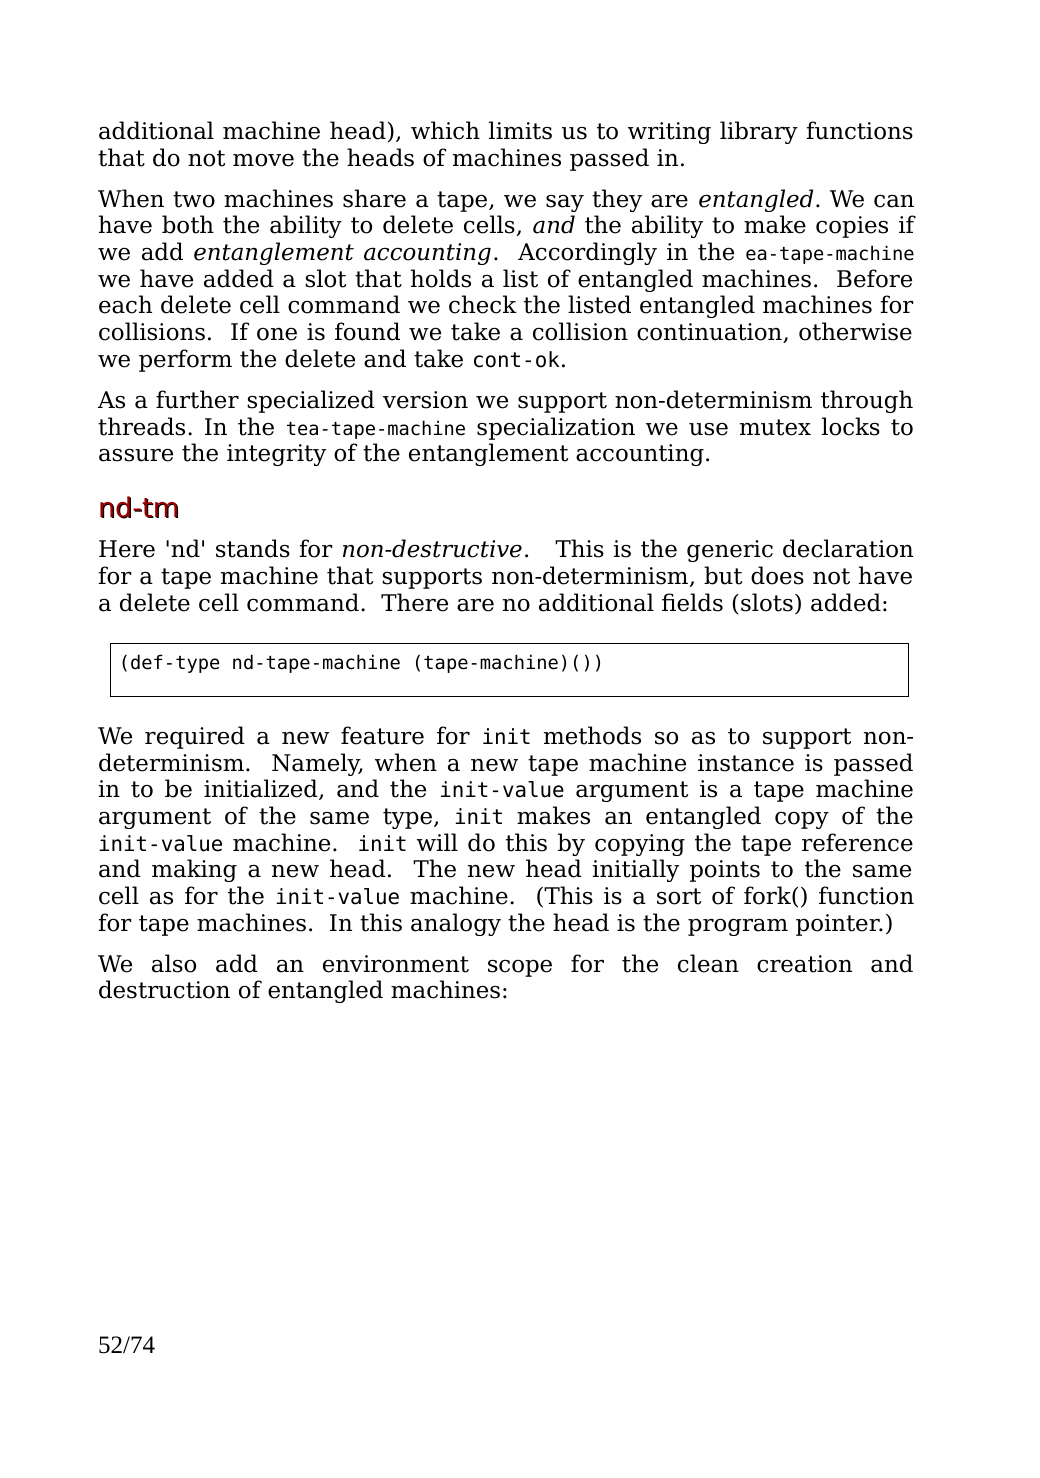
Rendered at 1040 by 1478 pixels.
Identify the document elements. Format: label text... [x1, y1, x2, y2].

text We also add an environment scope for the clean creation and destruction of entangled machines: [98, 951, 914, 1004]
text When two machines share a tape, we say they are entangled. We can have both the ability to delete cells, and the ability to make copies if we add entanglement accounting. Accordingly in the ea-tape-machine we have added a slot that holds a list of entangled machines. Before each delete cell command we check the listed entangled machines for collisions. If one is found we take a collision continuation, otherwise we perform the delete and take cont-ok. [98, 186, 914, 373]
subtitle nd-tm [98, 492, 914, 524]
text We required a new feature for init methods so as to support non-determinism. Namely, when a new tape machine instance is passed in to be initialized, and the init-value argument is a tape machine argument of the same type, init makes an entangled copy of the init-value machine. init will do this by copying the tape reference and making a new head. The new head initially points to the same cell as for the init-value machine. (This is a sort of fork() function for tape machines. In this analogy the head is the program pointer.) [98, 723, 914, 936]
text additional machine head), which limits us to writing library functions that do not move the heads of machines passed in. [98, 118, 914, 171]
text As a further specialized version we support non-determinism through threads. In the tea-tape-machine specialization we use mutex locks to assure the integrity of the entanglement accounting. [98, 387, 914, 467]
text (def-type nd-tape-machine (tape-machine)()) [119, 652, 899, 674]
text Here 'nd' stands for non-destructive. This is the generic declaration for a tape machine that supports non-determinism, but does not have a delete cell command. There are no additional fields (slots) added: [98, 536, 914, 616]
